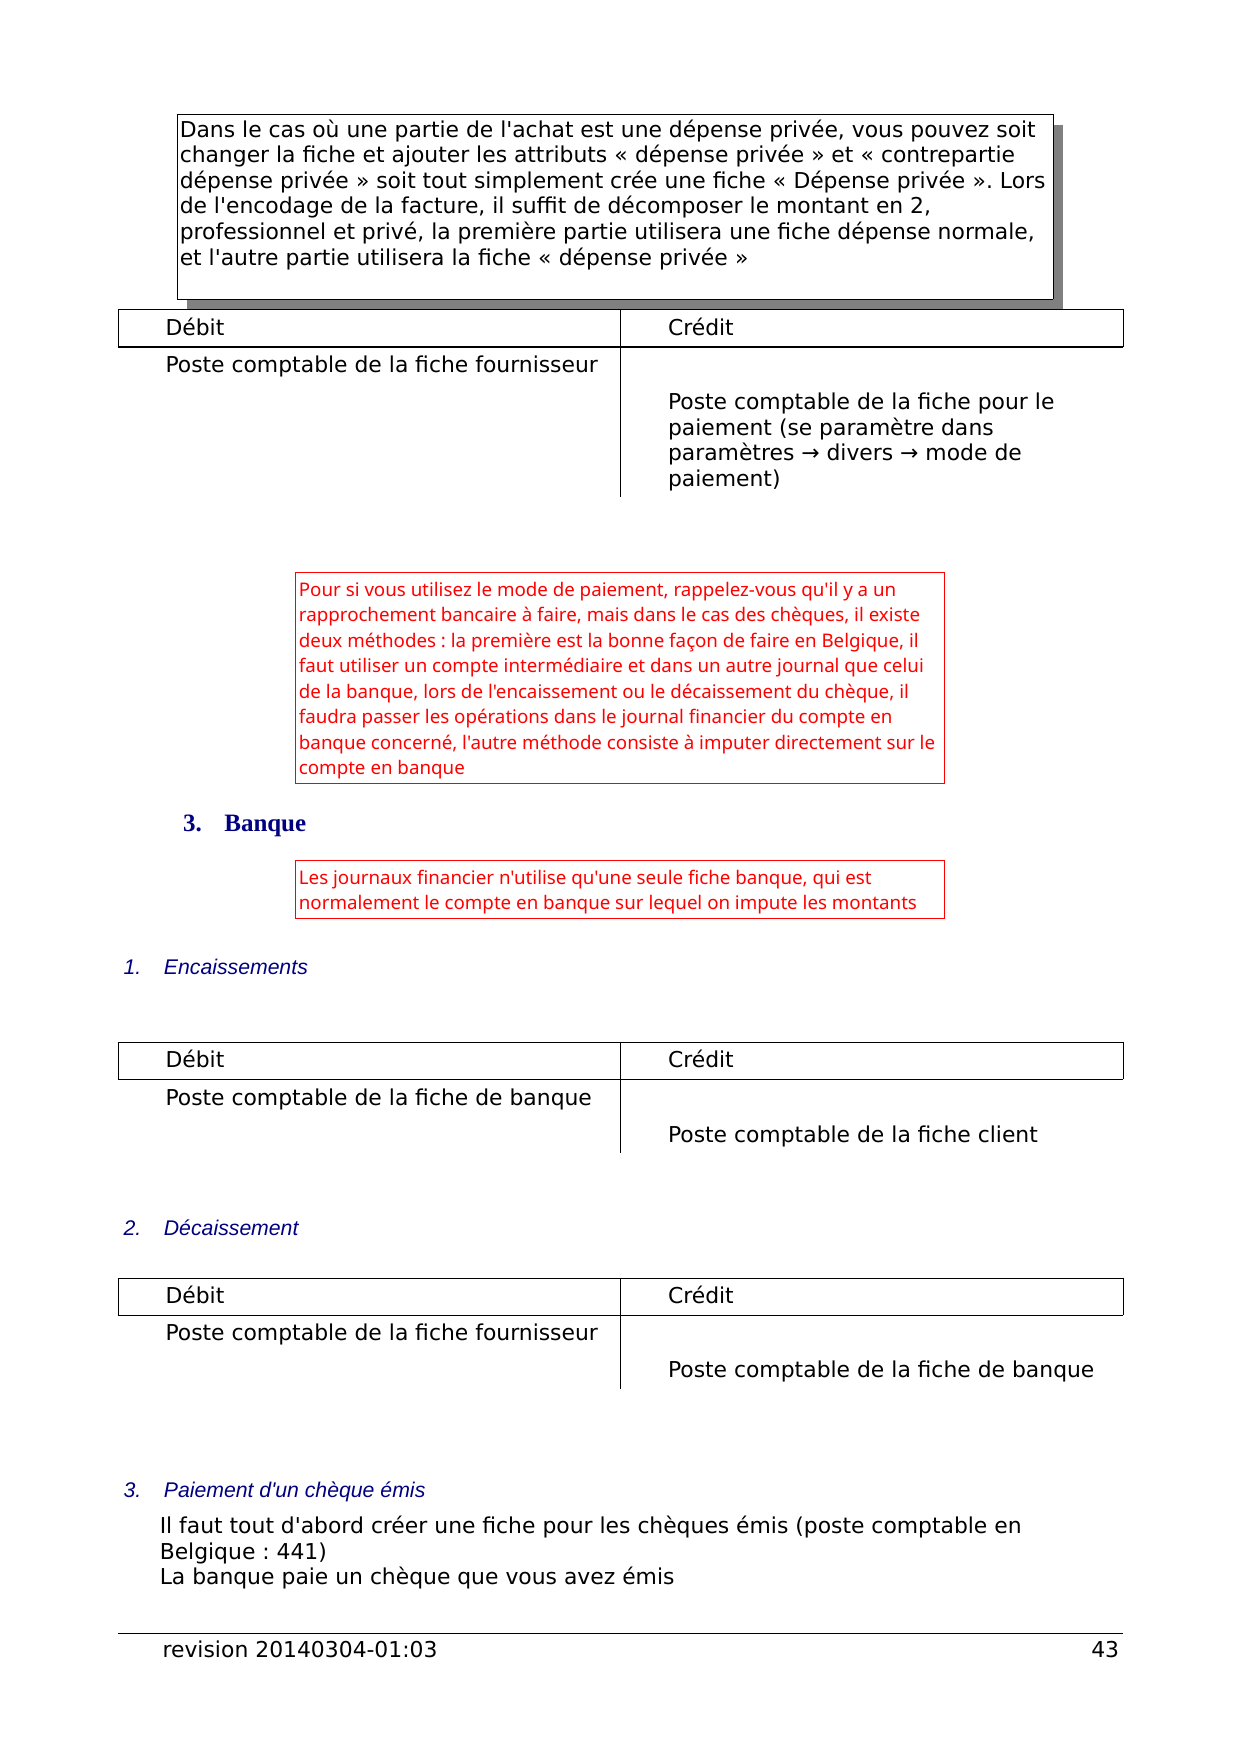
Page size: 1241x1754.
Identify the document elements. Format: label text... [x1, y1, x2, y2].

table_cell [118, 1352, 620, 1389]
table_cell [118, 384, 620, 497]
table_cell Poste comptable de la fiche pour le paiement (se paramètre dans paramètres → divers → mode de paiement) [621, 384, 1123, 497]
table_cell Poste comptable de la fiche de banque [621, 1352, 1123, 1389]
table_header Débit [119, 1043, 620, 1079]
table_cell [118, 1116, 620, 1153]
text La banque paie un chèque que vous avez émis [159, 1564, 1123, 1590]
subtitle Banque [177, 808, 1123, 836]
text Pour si vous utilisez le mode de paiement, rappelez-vous qu'il y a un rapprochement bancaire à faire, mais dans le cas des chèques, il existe deux méthodes : la première est la bonne façon de faire en Belgique, il faut utiliser un compte intermédiaire et dans un autre journal que celui de la banque, lors de l'encaissement ou le décaissement du chèque, il faudra passer les opérations dans le journal financier du compte en banque concerné, l'autre méthode consiste à imputer directement sur le compte en banque [296, 573, 944, 783]
table_cell [621, 1080, 1123, 1116]
table_header Débit [119, 310, 620, 346]
table_header Crédit [621, 1279, 1123, 1315]
text Les journaux financier n'utilise qu'une seule fiche banque, qui est normalement le compte en banque sur lequel on impute les montants [296, 861, 944, 918]
table_header Débit [119, 1279, 620, 1315]
subtitle Encaissements [117, 954, 1123, 979]
table_header Crédit [621, 310, 1123, 346]
text Il faut tout d'abord créer une fiche pour les chèques émis (poste comptable en Belgique : 441) [159, 1513, 1123, 1564]
table_cell [621, 348, 1123, 384]
table_cell Poste comptable de la fiche fournisseur [118, 348, 620, 384]
subtitle Décaissement [117, 1216, 1123, 1240]
table_cell Poste comptable de la fiche fournisseur [118, 1316, 620, 1352]
table_cell Poste comptable de la fiche client [621, 1116, 1123, 1153]
text Dans le cas où une partie de l'achat est une dépense privée, vous pouvez soit changer la fiche et ajouter les attributs « dépense privée » et « contrepartie dépense privée » soit tout simplement crée une fiche « Dépense privée ». Lors de l'encodage de la facture, il suffit de décomposer le montant en 2, professionnel et privé, la première partie utilisera une fiche dépense normale, et l'autre partie utilisera la fiche « dépense privée » [178, 115, 1053, 270]
table_cell Poste comptable de la fiche de banque [118, 1080, 620, 1116]
table_header Crédit [621, 1043, 1123, 1079]
table_cell [621, 1316, 1123, 1352]
subtitle Paiement d'un chèque émis [117, 1477, 1123, 1502]
